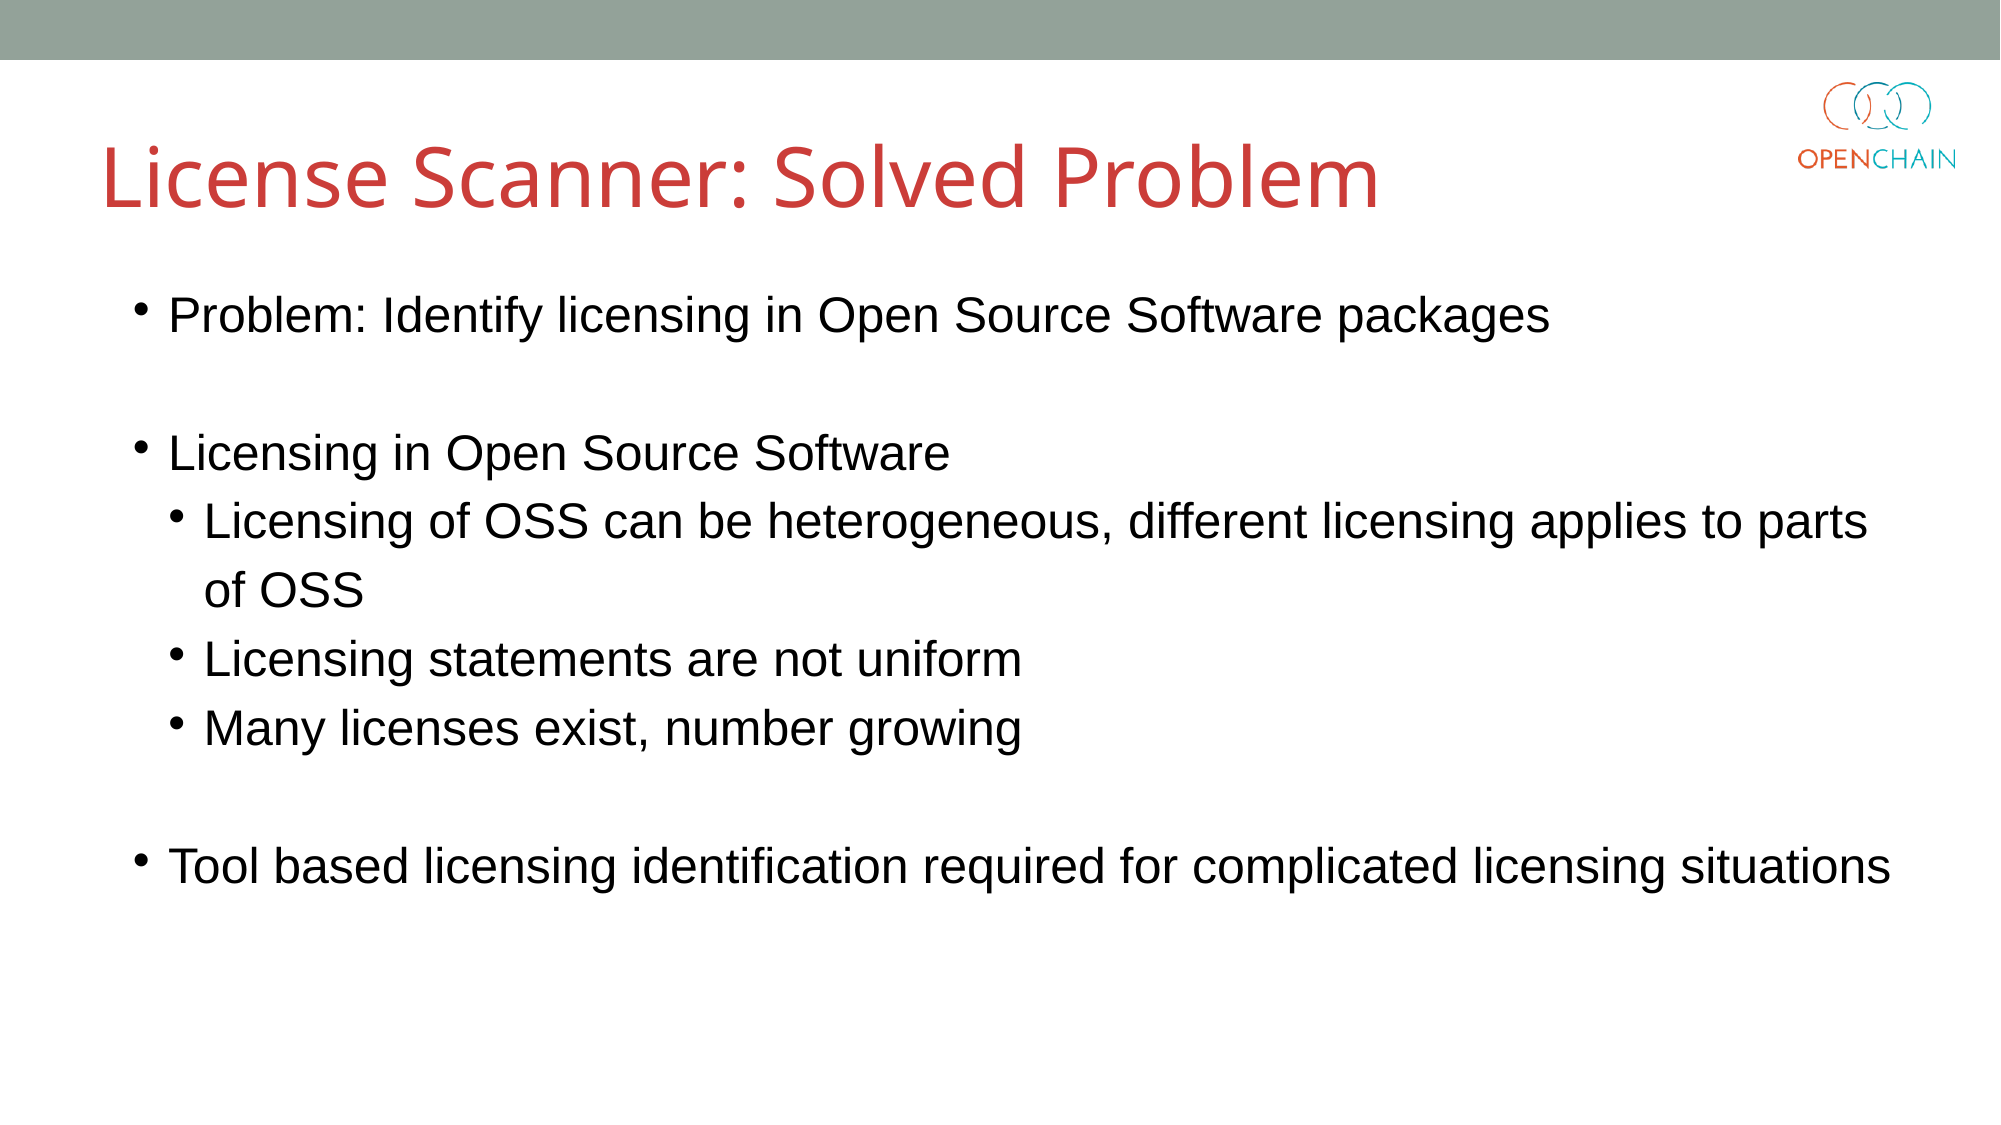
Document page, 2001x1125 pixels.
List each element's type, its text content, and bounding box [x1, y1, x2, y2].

text_box License Scanner: Solved Problem [99, 52, 1900, 225]
text_box Problem: Identify licensing in Open Source Software packages Licensing in Open Source Software Licensing of OSS can be heterogeneous, different licensing applies to parts of OSS Licensing statements are not uniform Many licenses exist, number growing Tool based licensing identification required for complicated licensing situations [117, 265, 1929, 1004]
picture [1900, 82, 1955, 169]
